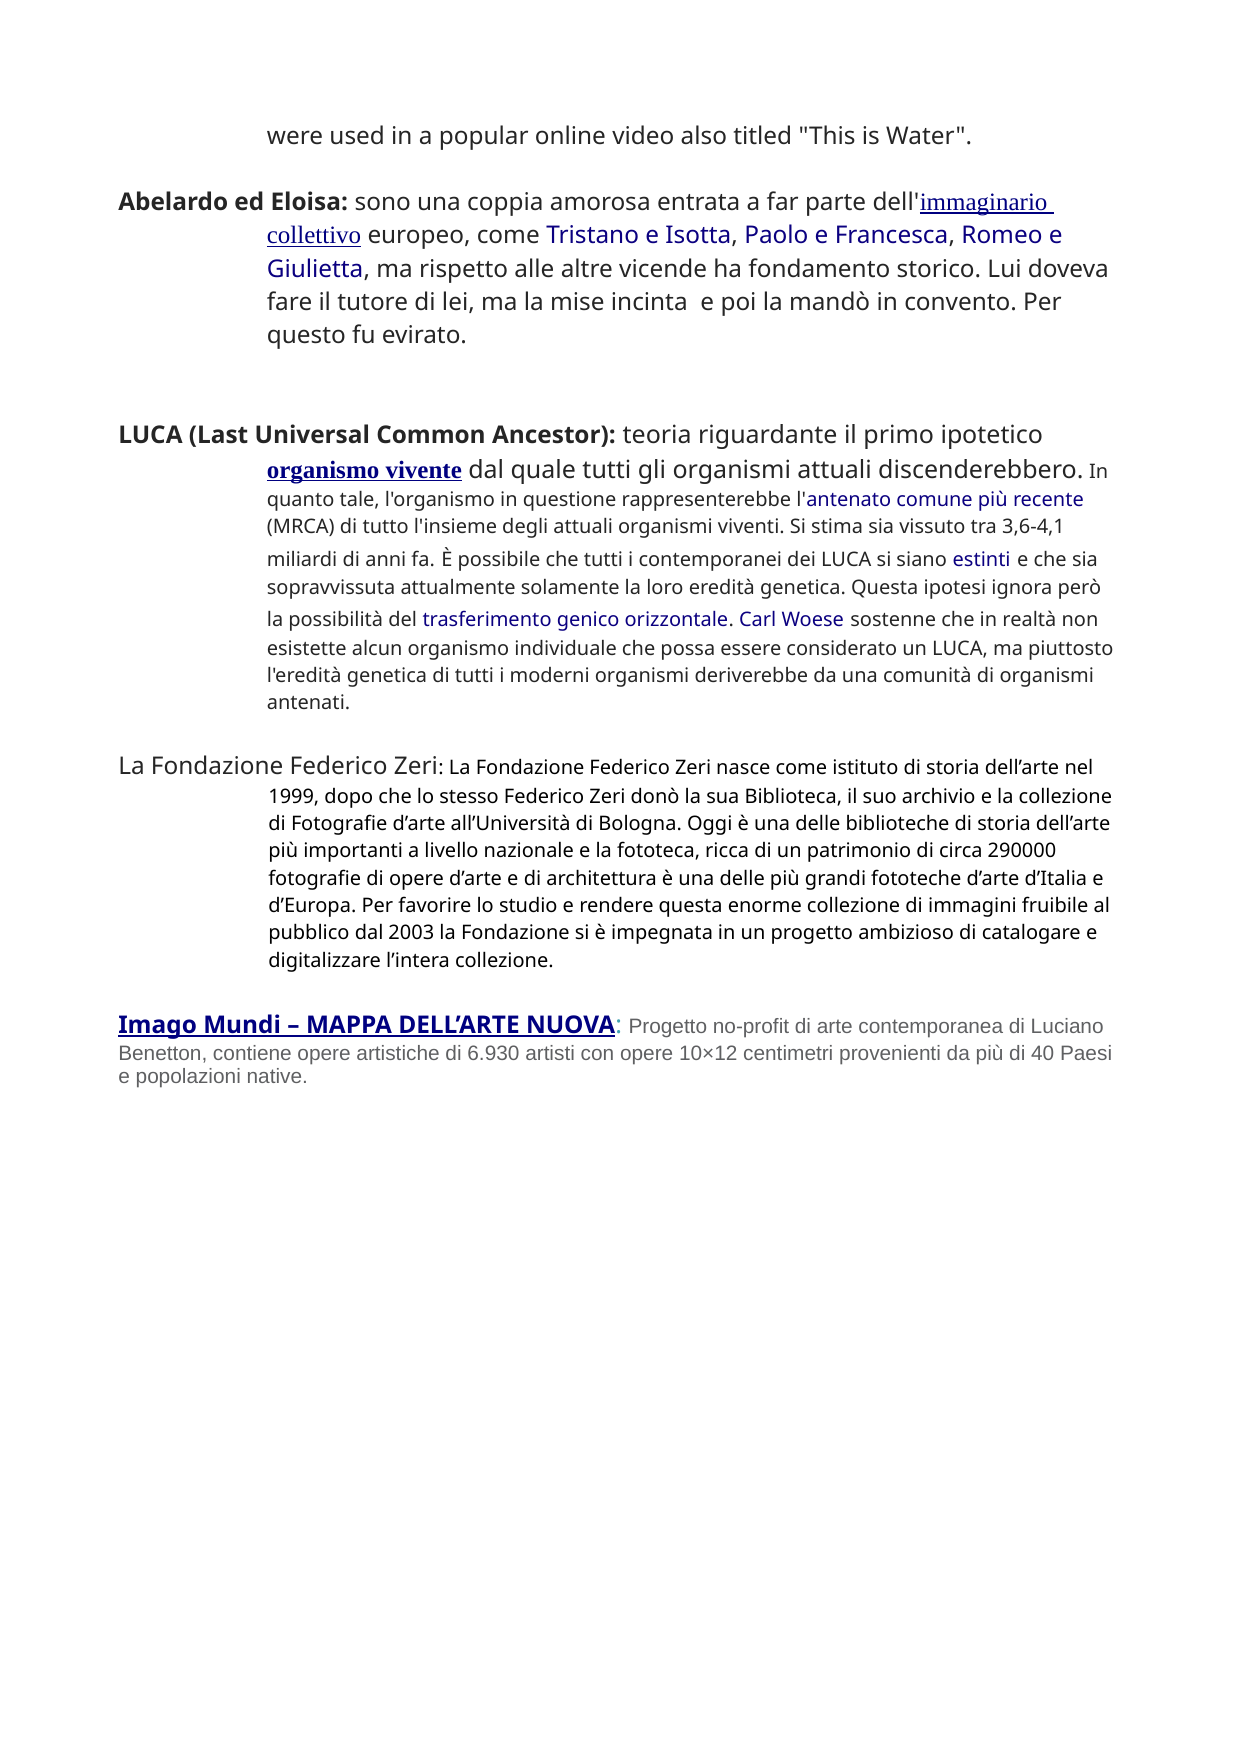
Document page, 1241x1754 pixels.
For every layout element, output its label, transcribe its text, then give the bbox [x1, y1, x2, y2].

text La Fondazione Federico Zeri: La Fondazione Federico Zeri nasce come istituto di storia dell’arte nel 1999, dopo che lo stesso Federico Zeri donò la sua Biblioteca, il suo archivio e la collezione di Fotografie d’arte all’Università di Bologna. Oggi è una delle biblioteche di storia dell’arte più importanti a livello nazionale e la fototeca, ricca di un patrimonio di circa 290000 fotografie di opere d’arte e di architettura è una delle più grandi fototeche d’arte d’Italia e d’Europa. Per favorire lo studio e rendere questa enorme collezione di immagini fruibile al pubblico dal 2003 la Fondazione si è impegnata in un progetto ambizioso di catalogare e digitalizzare l’intera collezione. [118, 749, 1122, 973]
text were used in a popular online video also titled "This is Water". [118, 118, 1122, 151]
text Imago Mundi – MAPPA DELL’ARTE NUOVA: Progetto no-profit di arte contemporanea di Luciano Benetton, contiene opere artistiche di 6.930 artisti con opere 10×12 centimetri provenienti da più di 40 Paesi e popolazioni native. [118, 1006, 1122, 1088]
text LUCA (Last Universal Common Ancestor): teoria riguardante il primo ipotetico organismo vivente dal quale tutti gli organismi attuali discenderebbero. In quanto tale, l'organismo in questione rappresenterebbe l'antenato comune più recente (MRCA) di tutto l'insieme degli attuali organismi viventi. Si stima sia vissuto tra 3,6-4,1 miliardi di anni fa. È possibile che tutti i contemporanei dei LUCA si siano estinti e che sia sopravvissuta attualmente solamente la loro eredità genetica. Questa ipotesi ignora però la possibilità del trasferimento genico orizzontale. Carl Woese sostenne che in realtà non esistette alcun organismo individuale che possa essere considerato un LUCA, ma piuttosto l'eredità genetica di tutti i moderni organismi deriverebbe da una comunità di organismi antenati. [118, 417, 1122, 716]
text Abelardo ed Eloisa: sono una coppia amorosa entrata a far parte dell'immaginario collettivo europeo, come Tristano e Isotta, Paolo e Francesca, Romeo e Giulietta, ma rispetto alle altre vicende ha fondamento storico. Lui doveva fare il tutore di lei, ma la mise incinta e poi la mandò in convento. Per questo fu evirato. [118, 184, 1122, 351]
